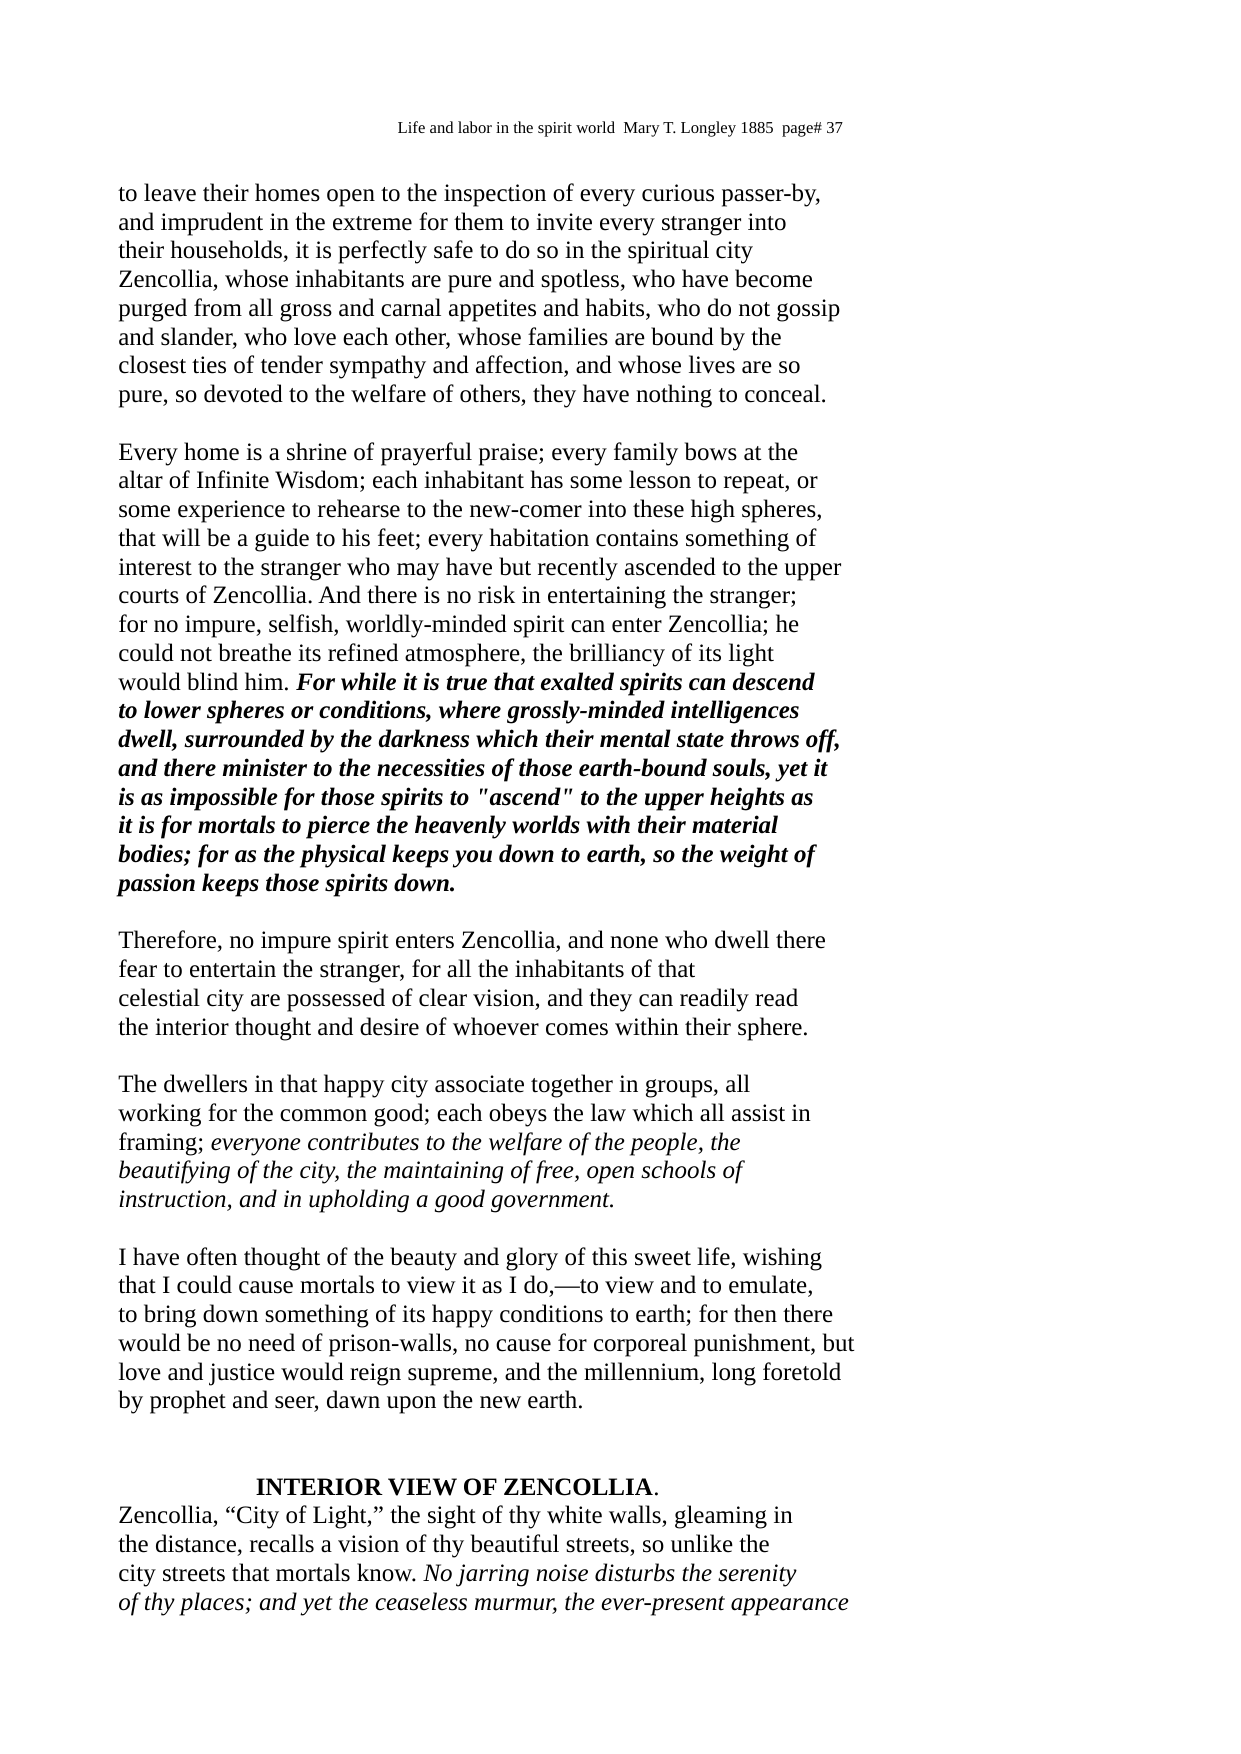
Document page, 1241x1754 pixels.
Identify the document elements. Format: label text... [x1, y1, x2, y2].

text and there minister to the necessities of those earth-bound souls, yet it [118, 753, 1122, 782]
text celestial city are possessed of clear vision, and they can readily read [118, 983, 1122, 1012]
text pure, so devoted to the welfare of others, they have nothing to conceal. [118, 379, 1122, 408]
text framing; everyone contributes to the welfare of the people, the [118, 1127, 1122, 1156]
text bodies; for as the physical keeps you down to earth, so the weight of [118, 839, 1122, 868]
text closest ties of tender sympathy and affection, and whose lives are so [118, 351, 1122, 379]
text of thy places; and yet the ceaseless murmur, the ever-present appearance [118, 1587, 1122, 1616]
text the distance, recalls a vision of thy beautiful streets, so unlike the [118, 1529, 1122, 1558]
text and slander, who love each other, whose families are bound by the [118, 322, 1122, 351]
text for no impure, selfish, worldly-minded spirit can enter Zencollia; he [118, 609, 1122, 638]
text would be no need of prison-walls, no cause for corporeal punishment, but [118, 1328, 1122, 1357]
text passion keeps those spirits down. [118, 868, 1122, 897]
text the interior thought and desire of whoever comes within their sphere. [118, 1012, 1122, 1041]
text city streets that mortals know. No jarring noise disturbs the serenity [118, 1558, 1122, 1587]
text purged from all gross and carnal appetites and habits, who do not gossip [118, 293, 1122, 322]
text is as impossible for those spirits to "ascend" to the upper heights as [118, 782, 1122, 811]
text beautifying of the city, the maintaining of free, open schools of [118, 1156, 1122, 1184]
text that will be a guide to his feet; every habitation contains something of [118, 523, 1122, 552]
text by prophet and seer, dawn upon the new earth. [118, 1386, 1122, 1414]
text working for the common good; each obeys the law which all assist in [118, 1098, 1122, 1127]
text that I could cause mortals to view it as I do,—to view and to emulate, [118, 1271, 1122, 1299]
text fear to entertain the stranger, for all the inhabitants of that [118, 954, 1122, 983]
text Therefore, no impure spirit enters Zencollia, and none who dwell there [118, 926, 1122, 954]
text I have often thought of the beauty and glory of this sweet life, wishing [118, 1242, 1122, 1271]
text altar of Infinite Wisdom; each inhabitant has some lesson to repeat, or [118, 466, 1122, 494]
text Zencollia, “City of Light,” the sight of thy white walls, gleaming in [118, 1501, 1122, 1529]
text to bring down something of its happy conditions to earth; for then there [118, 1299, 1122, 1328]
text to leave their homes open to the inspection of every curious passer-by, [118, 178, 1122, 207]
text Zencollia, whose inhabitants are pure and spotless, who have become [118, 264, 1122, 293]
text instruction, and in upholding a good government. [118, 1184, 1122, 1213]
text love and justice would reign supreme, and the millennium, long foretold [118, 1357, 1122, 1386]
text their households, it is perfectly safe to do so in the spiritual city [118, 236, 1122, 264]
text could not breathe its refined atmosphere, the brilliancy of its light [118, 638, 1122, 667]
text it is for mortals to pierce the heavenly worlds with their material [118, 811, 1122, 839]
text and imprudent in the extreme for them to invite every stranger into [118, 207, 1122, 236]
text some experience to rehearse to the new-comer into these high spheres, [118, 494, 1122, 523]
text The dwellers in that happy city associate together in groups, all [118, 1069, 1122, 1098]
text INTERIOR VIEW OF ZENCOLLIA. [118, 1472, 1122, 1501]
text to lower spheres or conditions, where grossly-minded intelligences [118, 696, 1122, 724]
text would blind him. For while it is true that exalted spirits can descend [118, 667, 1122, 696]
text courts of Zencollia. And there is no risk in entertaining the stranger; [118, 581, 1122, 609]
text interest to the stranger who may have but recently ascended to the upper [118, 552, 1122, 581]
text Every home is a shrine of prayerful praise; every family bows at the [118, 437, 1122, 466]
text dwell, surrounded by the darkness which their mental state throws off, [118, 724, 1122, 753]
